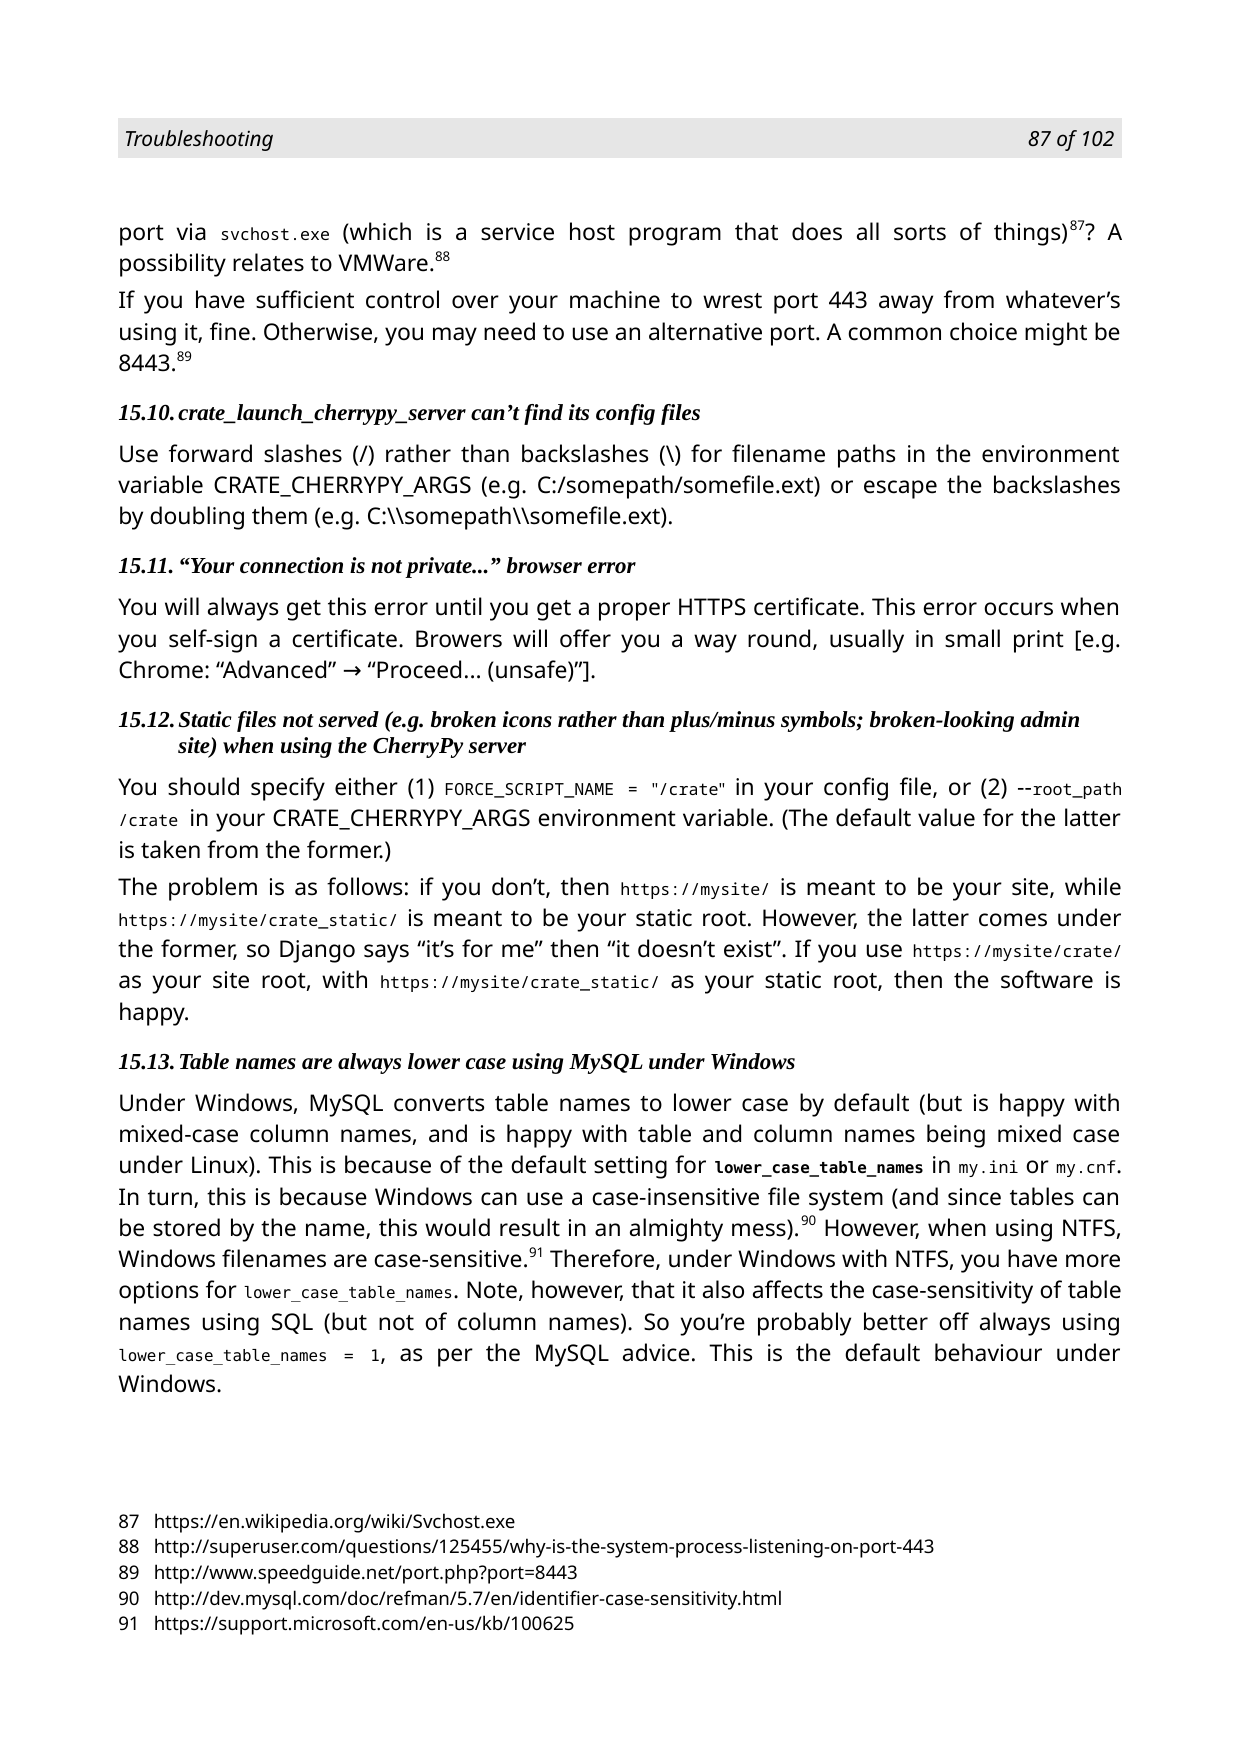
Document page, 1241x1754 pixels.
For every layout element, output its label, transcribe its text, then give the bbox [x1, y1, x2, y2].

text http://superuser.com/questions/125455/why-is-the-system-process-listening-on-port-443 [118, 1534, 1122, 1559]
subtitle crate_launch_cherrypy_server can’t find its config files [118, 399, 1122, 425]
text https://support.microsoft.com/en-us/kb/100625 [118, 1610, 1122, 1636]
text You will always get this error until you get a proper HTTPS certificate. This error occurs when you self-sign a certificate. Browers will offer you a way round, usually in small print [e.g. Chrome: “Advanced” → “Proceed... (unsafe)”]. [118, 591, 1122, 685]
text Use forward slashes (/) rather than backslashes (\) for filename paths in the environment variable CRATE_CHERRYPY_ARGS (e.g. C:/somepath/somefile.ext) or escape the backslashes by doubling them (e.g. C:\\somepath\\somefile.ext). [118, 438, 1122, 532]
subtitle “Your connection is not private...” browser error [118, 552, 1122, 579]
text If you have sufficient control over your machine to wrest port 443 away from whatever’s using it, fine. Otherwise, you may need to use an alternative port. A common choice might be 8443. [118, 284, 1122, 378]
text port via svchost.exe (which is a service host program that does all sorts of things)? A possibility relates to VMWare. [118, 216, 1122, 278]
text The problem is as follows: if you don’t, then https://mysite/ is meant to be your site, while https://mysite/crate_static/ is meant to be your static root. However, the latter comes under the former, so Django says “it’s for me” then “it doesn’t exist”. If you use https://mysite/crate/ as your site root, with https://mysite/crate_static/ as your static root, then the software is happy. [118, 871, 1122, 1027]
subtitle Static files not served (e.g. broken icons rather than plus/minus symbols; broken-looking admin site) when using the CherryPy server [118, 706, 1122, 758]
text Under Windows, MySQL converts table names to lower case by default (but is happy with mixed-case column names, and is happy with table and column names being mixed case under Linux). This is because of the default setting for lower_case_table_names in my.ini or my.cnf. In turn, this is because Windows can use a case-insensitive file system (and since tables can be stored by the name, this would result in an almighty mess). However, when using NTFS, Windows filenames are case-sensitive. Therefore, under Windows with NTFS, you have more options for lower_case_table_names. Note, however, that it also affects the case-sensitivity of table names using SQL (but not of column names). So you’re probably better off always using lower_case_table_names = 1, as per the MySQL advice. This is the default behaviour under Windows. [118, 1087, 1122, 1399]
text http://dev.mysql.com/doc/refman/5.7/en/identifier-case-sensitivity.html [118, 1585, 1122, 1610]
text http://www.speedguide.net/port.php?port=8443 [118, 1559, 1122, 1585]
subtitle Table names are always lower case using MySQL under Windows [118, 1048, 1122, 1074]
text https://en.wikipedia.org/wiki/Svchost.exe [118, 1508, 1122, 1534]
text You should specify either (1) FORCE_SCRIPT_NAME = "/crate" in your config file, or (2) --root_path /crate in your CRATE_CHERRYPY_ARGS environment variable. (The default value for the latter is taken from the former.) [118, 771, 1122, 865]
